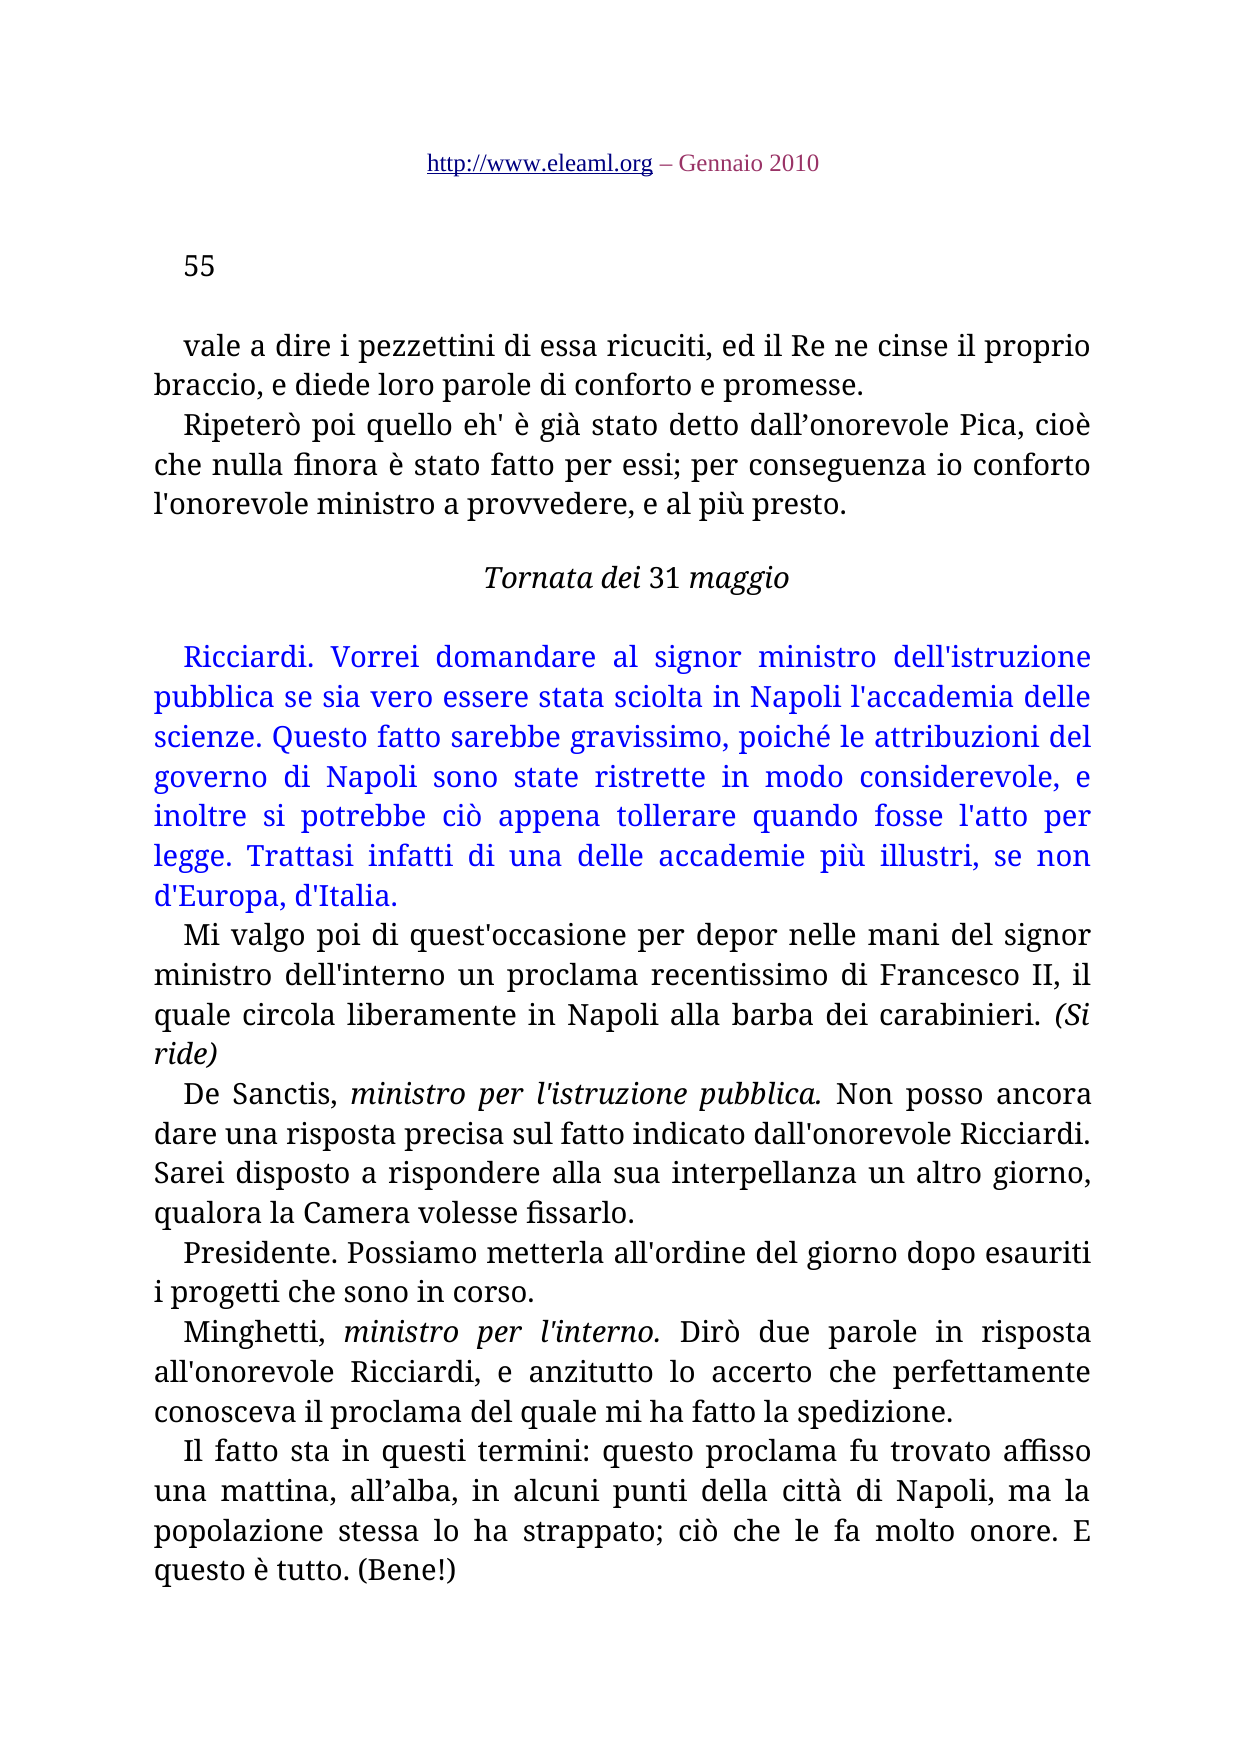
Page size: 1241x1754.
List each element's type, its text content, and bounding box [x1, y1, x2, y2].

text Mi valgo poi di quest'occasione per depor nelle mani del signor ministro dell'interno un proclama recentissimo di Francesco II, il quale circola liberamente in Napoli alla barba dei carabinieri. (Si ride) [153, 914, 1092, 1073]
text Minghetti, ministro per l'interno. Dirò due parole in risposta all'onorevole Ricciardi, e anzitutto lo accerto che perfettamente conosceva il proclama del quale mi ha fatto la spedizione. [153, 1311, 1092, 1431]
text Il fatto sta in questi termini: questo proclama fu trovato affisso una mattina, all’alba, in alcuni punti della città di Napoli, ma la popolazione stessa lo ha strappato; ciò che le fa molto onore. E questo è tutto. (Bene!) [153, 1431, 1092, 1589]
text Ripeterò poi quello eh' è già stato detto dall’onorevole Pica, cioè che nulla finora è stato fatto per essi; per conseguenza io conforto l'onorevole ministro a provvedere, e al più presto. [153, 404, 1092, 523]
text De Sanctis, ministro per l'istruzione pubblica. Non posso ancora dare una risposta precisa sul fatto indicato dall'onorevole Ricciardi. Sarei disposto a rispondere alla sua interpellanza un altro giorno, qualora la Camera volesse fissarlo. [153, 1073, 1092, 1232]
text Ricciardi. Vorrei domandare al signor ministro dell'istruzione pubblica se sia vero essere stata sciolta in Napoli l'accademia delle scienze. Questo fatto sarebbe gravissimo, poiché le attribuzioni del governo di Napoli sono state ristrette in modo considerevole, e inoltre si potrebbe ciò appena tollerare quando fosse l'atto per legge. Trattasi infatti di una delle accademie più illustri, se non d'Europa, d'Italia. [153, 637, 1092, 914]
text Tornata dei 31 maggio [153, 557, 1092, 597]
text vale a dire i pezzettini di essa ricuciti, ed il Re ne cinse il proprio braccio, e diede loro parole di conforto e promesse. [153, 325, 1092, 404]
text Presidente. Possiamo metterla all'ordine del giorno dopo esauriti i progetti che sono in corso. [153, 1232, 1092, 1311]
text 55 [153, 246, 1092, 285]
